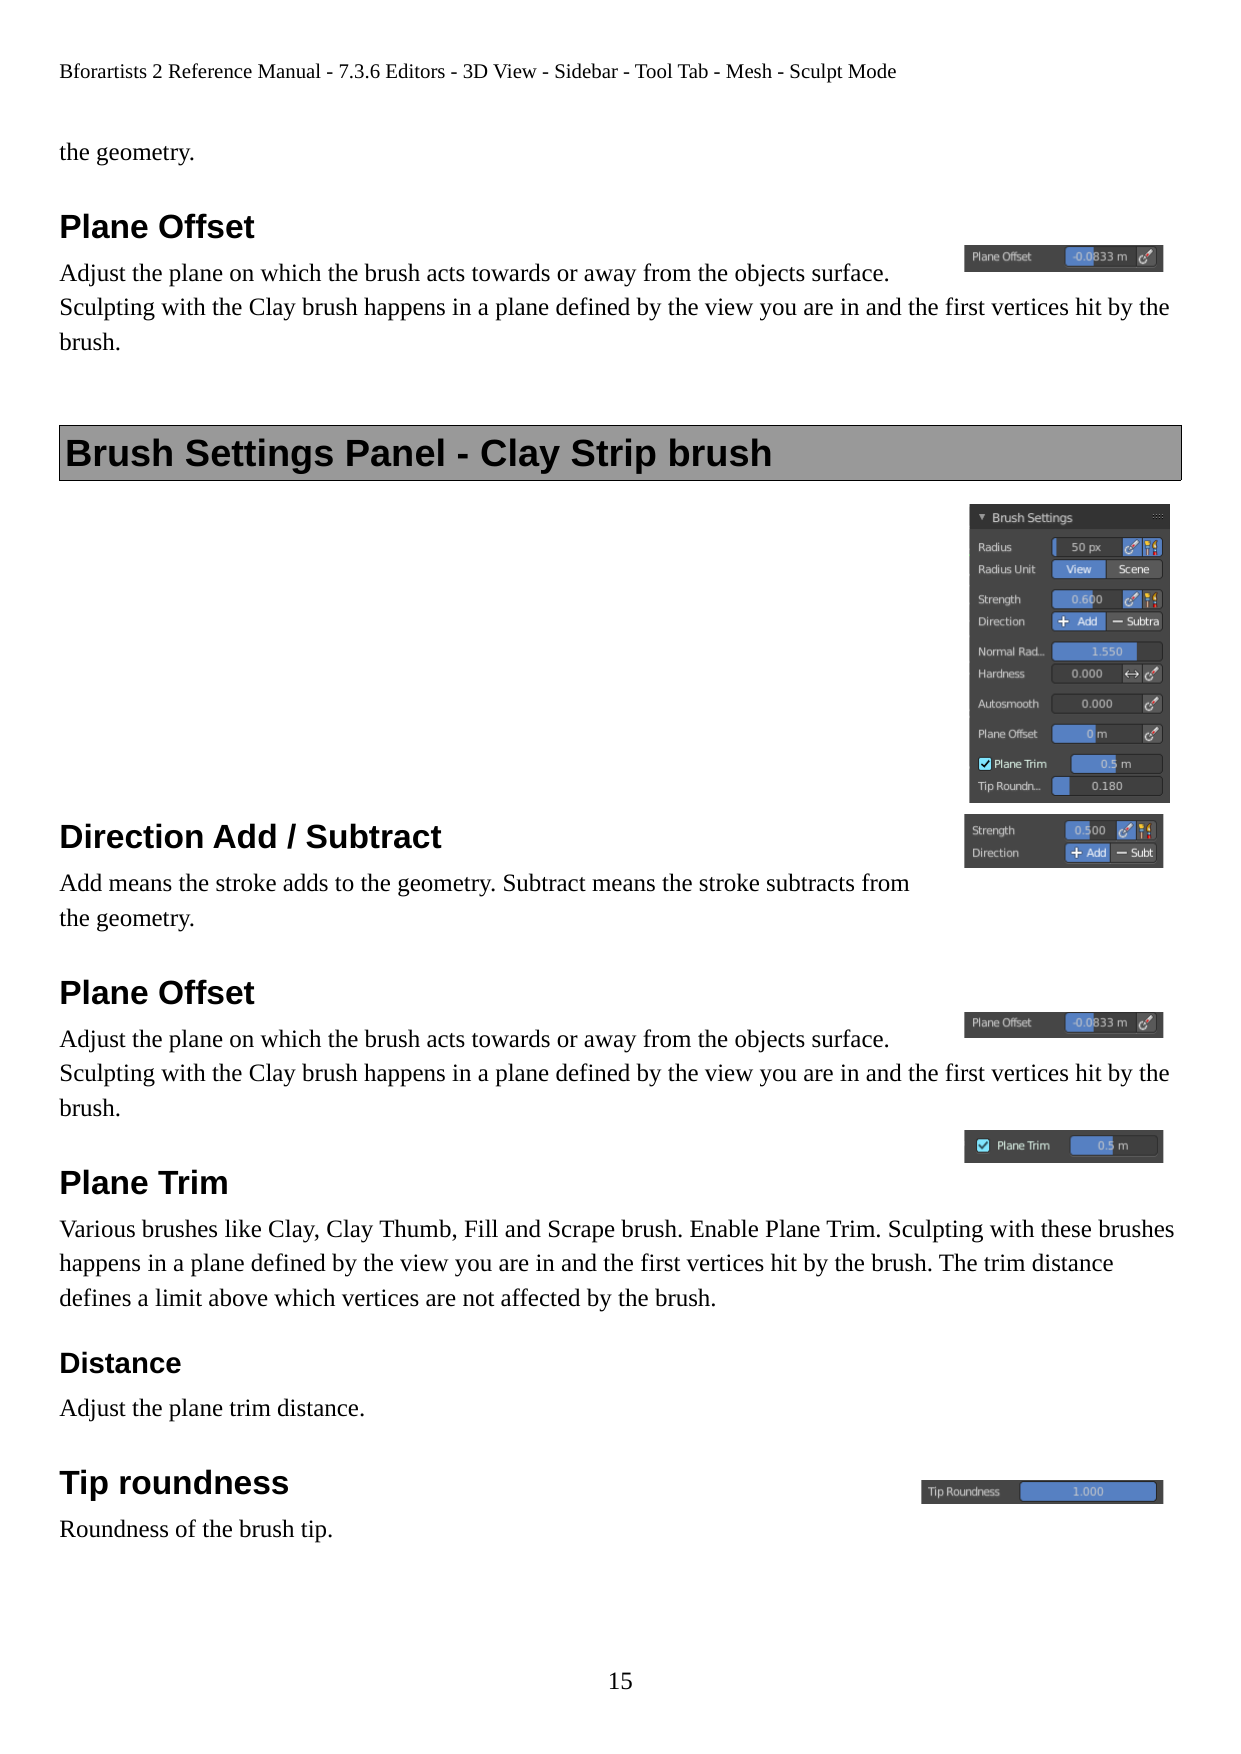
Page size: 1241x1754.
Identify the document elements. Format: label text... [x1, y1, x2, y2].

picture [921, 1480, 1164, 1504]
text Roundness of the brush tip. [59, 1514, 1181, 1542]
text Adjust the plane on which the brush acts towards or away from the objects surface. Sculpting with the Clay brush happens in a plane defined by the view you are in and the first vertices hit by the brush. [59, 258, 1181, 355]
subtitle Direction Add / Subtract [59, 817, 964, 856]
text Adjust the plane trim distance. [59, 1393, 1181, 1421]
text Various brushes like Clay, Clay Thumb, Fill and Scrape brush. Enable Plane Trim. Sculpting with these brushes happens in a plane defined by the view you are in and the first vertices hit by the brush. The trim distance defines a limit above which vertices are not affected by the brush. [59, 1214, 1181, 1312]
subtitle Distance [59, 1346, 1181, 1380]
picture [964, 814, 1164, 868]
text Add means the stroke adds to the geometry. Subtract means the stroke subtracts from the geometry. [59, 868, 1181, 932]
subtitle Plane Offset [59, 973, 1181, 1011]
subtitle Plane Offset [59, 207, 1181, 245]
subtitle Plane Trim [59, 1163, 1181, 1201]
text Adjust the plane on which the brush acts towards or away from the objects surface. Sculpting with the Clay brush happens in a plane defined by the view you are in and the first vertices hit by the brush. [59, 1024, 1181, 1122]
picture [964, 1130, 1164, 1163]
picture [964, 1012, 1164, 1038]
subtitle [1164, 817, 1181, 856]
picture [969, 504, 1170, 803]
picture [964, 245, 1164, 272]
text the geometry. [59, 137, 1181, 165]
table_header Brush Settings Panel - Clay Strip brush [60, 426, 1181, 480]
subtitle Tip roundness [59, 1463, 1181, 1501]
